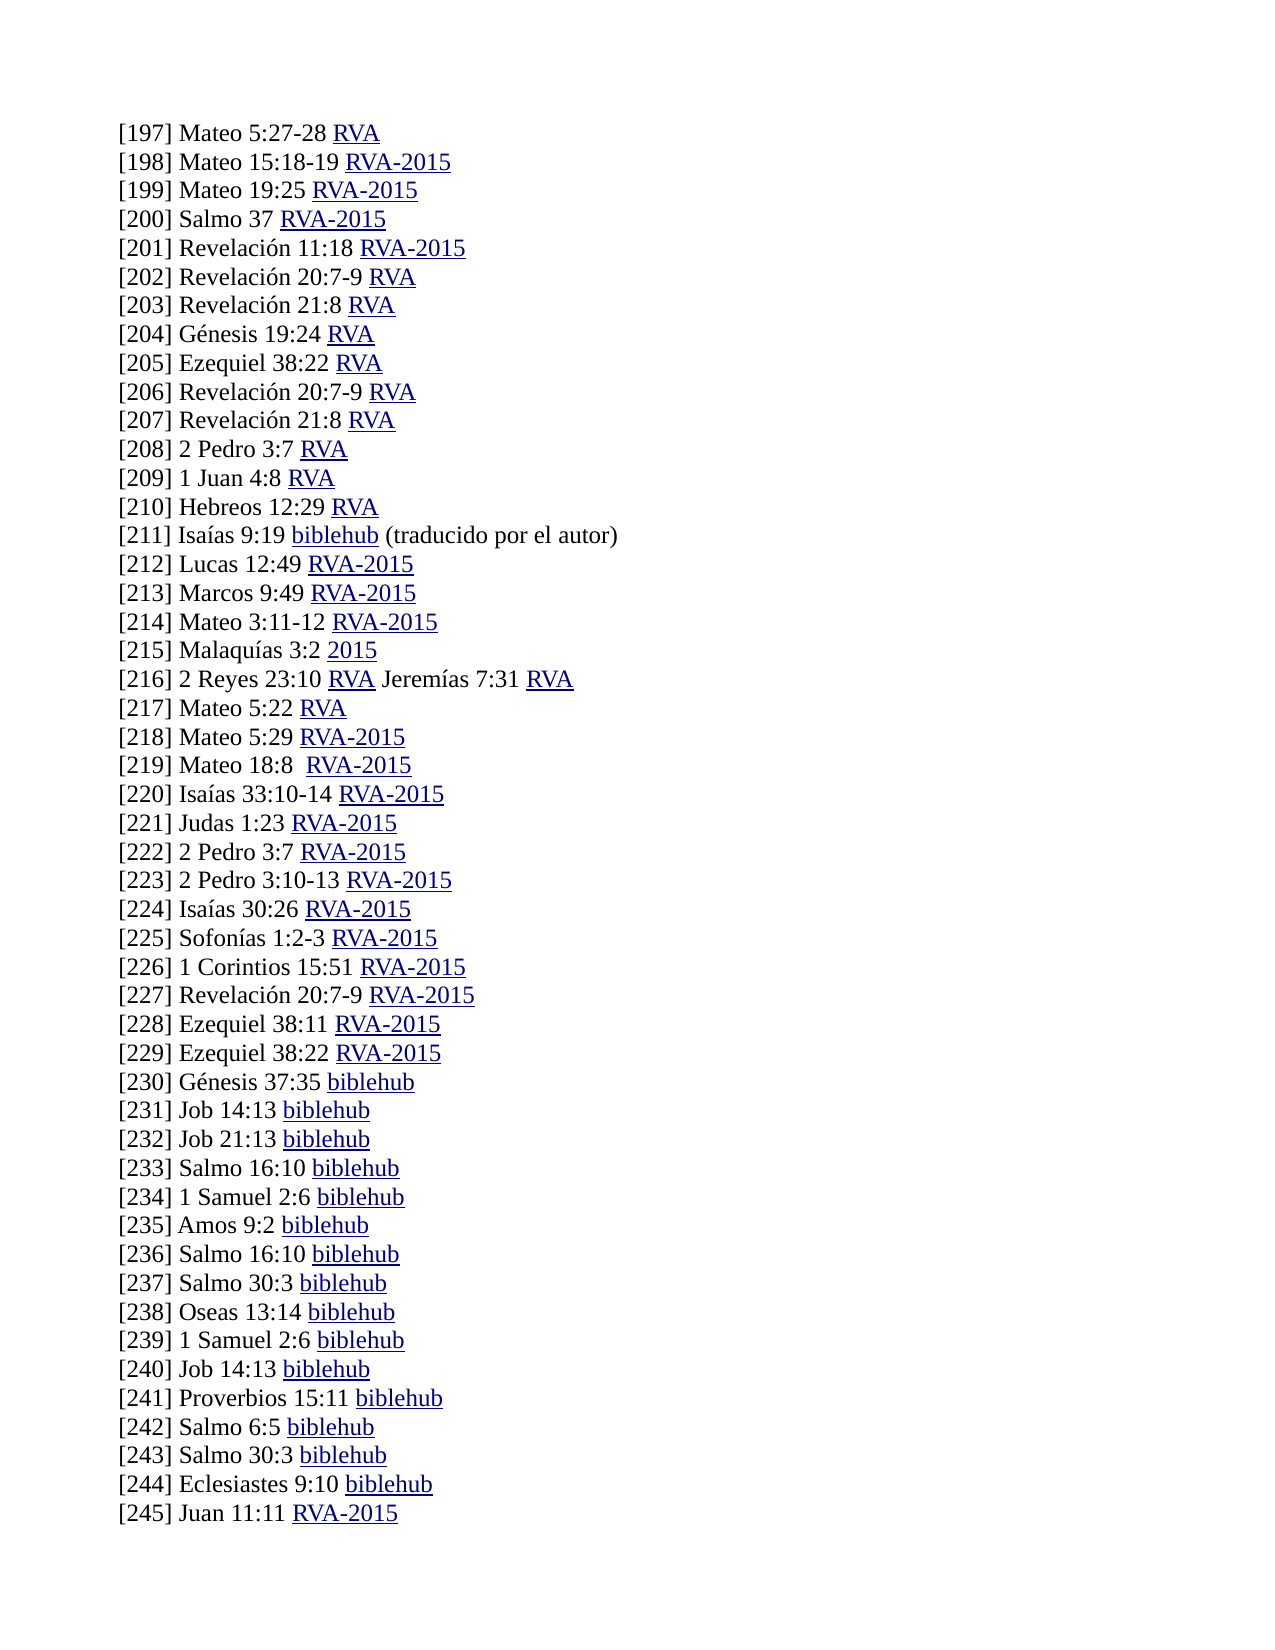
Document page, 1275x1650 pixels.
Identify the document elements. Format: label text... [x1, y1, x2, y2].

text Job 14:13 biblehub [118, 1096, 1157, 1124]
text 2 Pedro 3:7 RVA-2015 [118, 837, 1157, 866]
text Isaías 33:10-14 RVA-2015 [118, 779, 1157, 808]
text Mateo 15:18-19 RVA-2015 [118, 147, 1157, 176]
text 2 Reyes 23:10 RVA Jeremías 7:31 RVA [118, 664, 1157, 693]
text Proverbios 15:11 biblehub [118, 1383, 1157, 1412]
text Salmo 37 RVA-2015 [118, 204, 1157, 233]
text Mateo 5:22 RVA [118, 693, 1157, 722]
text Marcos 9:49 RVA-2015 [118, 578, 1157, 607]
text Job 21:13 biblehub [118, 1124, 1157, 1153]
text Ezequiel 38:22 RVA [118, 348, 1157, 377]
text Salmo 16:10 biblehub [118, 1239, 1157, 1268]
text Salmo 16:10 biblehub [118, 1153, 1157, 1182]
text 1 Samuel 2:6 biblehub [118, 1182, 1157, 1211]
text Oseas 13:14 biblehub [118, 1297, 1157, 1326]
text Mateo 18:8 RVA-2015 [118, 751, 1157, 779]
text Salmo 30:3 biblehub [118, 1268, 1157, 1297]
text Amos 9:2 biblehub [118, 1211, 1157, 1239]
text Malaquías 3:2 2015 [118, 636, 1157, 664]
text Juan 11:11 RVA-2015 [118, 1498, 1157, 1527]
text Mateo 3:11-12 RVA-2015 [118, 607, 1157, 636]
text Revelación 20:7-9 RVA-2015 [118, 981, 1157, 1009]
text Génesis 37:35 biblehub [118, 1067, 1157, 1096]
text 2 Pedro 3:10-13 RVA-2015 [118, 866, 1157, 894]
text Ezequiel 38:22 RVA-2015 [118, 1038, 1157, 1067]
text 1 Samuel 2:6 biblehub [118, 1326, 1157, 1354]
text 1 Corintios 15:51 RVA-2015 [118, 952, 1157, 981]
text Isaías 30:26 RVA-2015 [118, 894, 1157, 923]
text Salmo 30:3 biblehub [118, 1441, 1157, 1469]
text Lucas 12:49 RVA-2015 [118, 549, 1157, 578]
text 1 Juan 4:8 RVA [118, 463, 1157, 492]
text Revelación 11:18 RVA-2015 [118, 233, 1157, 262]
text Isaías 9:19 biblehub (traducido por el autor) [118, 521, 1157, 549]
text Génesis 19:24 RVA [118, 319, 1157, 348]
text Revelación 21:8 RVA [118, 406, 1157, 434]
text Eclesiastes 9:10 biblehub [118, 1469, 1157, 1498]
text Revelación 21:8 RVA [118, 291, 1157, 319]
text Salmo 6:5 biblehub [118, 1412, 1157, 1441]
text Mateo 19:25 RVA-2015 [118, 176, 1157, 204]
text Ezequiel 38:11 RVA-2015 [118, 1009, 1157, 1038]
text Revelación 20:7-9 RVA [118, 262, 1157, 291]
text Hebreos 12:29 RVA [118, 492, 1157, 521]
text 2 Pedro 3:7 RVA [118, 434, 1157, 463]
text Judas 1:23 RVA-2015 [118, 808, 1157, 837]
text Revelación 20:7-9 RVA [118, 377, 1157, 406]
text Mateo 5:27-28 RVA [118, 118, 1157, 147]
text Sofonías 1:2-3 RVA-2015 [118, 923, 1157, 952]
text Mateo 5:29 RVA-2015 [118, 722, 1157, 751]
text Job 14:13 biblehub [118, 1354, 1157, 1383]
